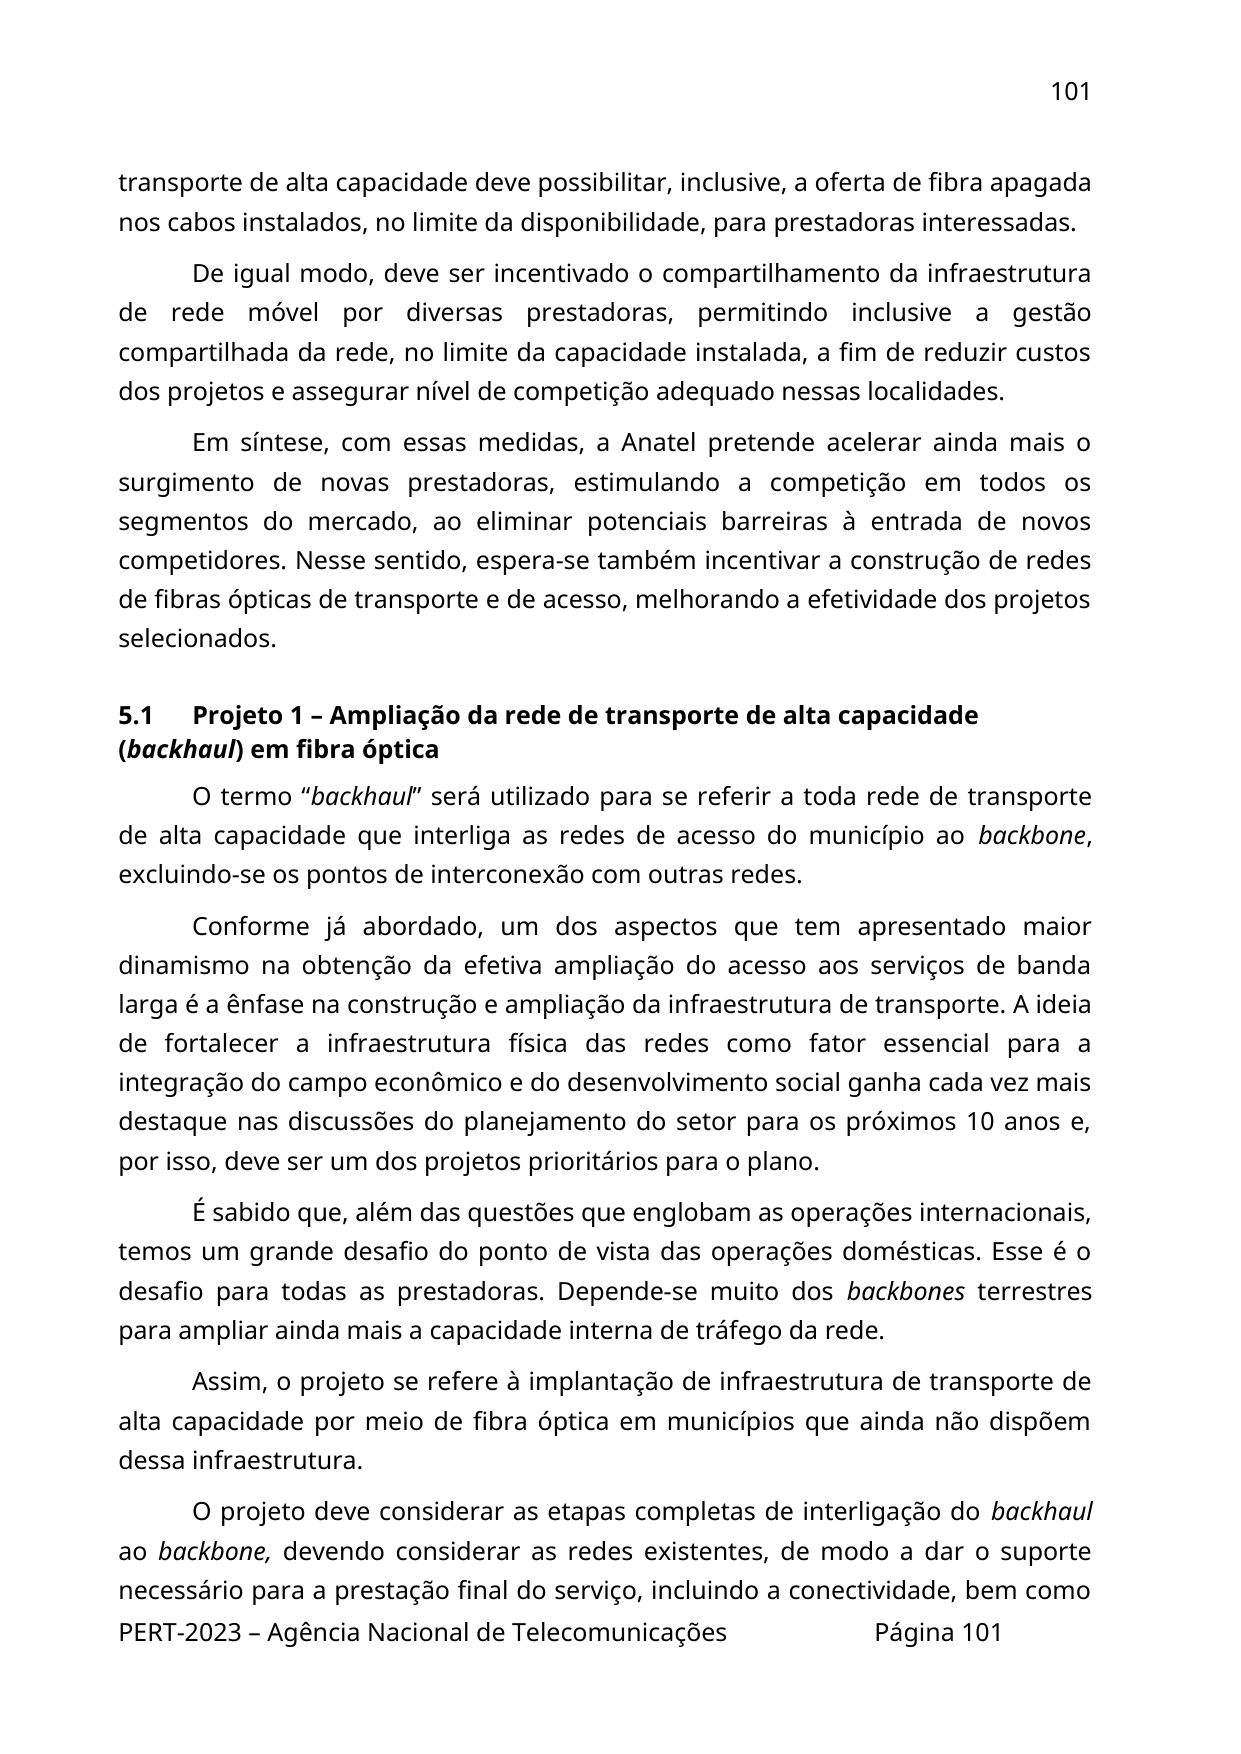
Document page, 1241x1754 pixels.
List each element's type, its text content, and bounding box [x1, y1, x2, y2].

text Assim, o projeto se refere à implantação de infraestrutura de transporte de alta capacidade por meio de fibra óptica em municípios que ainda não dispõem dessa infraestrutura. [118, 1364, 1093, 1476]
text De igual modo, deve ser incentivado o compartilhamento da infraestrutura de rede móvel por diversas prestadoras, permitindo inclusive a gestão compartilhada da rede, no limite da capacidade instalada, a fim de reduzir custos dos projetos e assegurar nível de competição adequado nessas localidades. [118, 256, 1093, 407]
text Em síntese, com essas medidas, a Anatel pretende acelerar ainda mais o surgimento de novas prestadoras, estimulando a competição em todos os segmentos do mercado, ao eliminar potenciais barreiras à entrada de novos competidores. Nesse sentido, espera-se também incentivar a construção de redes de fibras ópticas de transporte e de acesso, melhorando a efetividade dos projetos selecionados. [118, 425, 1093, 655]
text Conforme já abordado, um dos aspectos que tem apresentado maior dinamismo na obtenção da efetiva ampliação do acesso aos serviços de banda larga é a ênfase na construção e ampliação da infraestrutura de transporte. A ideia de fortalecer a infraestrutura física das redes como fator essencial para a integração do campo econômico e do desenvolvimento social ganha cada vez mais destaque nas discussões do planejamento do setor para os próximos 10 anos e, por isso, deve ser um dos projetos prioritários para o plano. [118, 908, 1093, 1177]
text O termo “backhaul” será utilizado para se referir a toda rede de transporte de alta capacidade que interliga as redes de acesso do município ao backbone, excluindo-se os pontos de interconexão com outras redes. [118, 778, 1093, 891]
text O projeto deve considerar as etapas completas de interligação do backhaul ao backbone, devendo considerar as redes existentes, de modo a dar o suporte necessário para a prestação final do serviço, incluindo a conectividade, bem como [118, 1494, 1093, 1606]
subtitle 5.1 Projeto 1 – Ampliação da rede de transporte de alta capacidade (backhaul) em fibra óptica [118, 697, 1093, 766]
text transporte de alta capacidade deve possibilitar, inclusive, a oferta de fibra apagada nos cabos instalados, no limite da disponibilidade, para prestadoras interessadas. [118, 165, 1093, 238]
text É sabido que, além das questões que englobam as operações internacionais, temos um grande desafio do ponto de vista das operações domésticas. Esse é o desafio para todas as prestadoras. Depende-se muito dos backbones terrestres para ampliar ainda mais a capacidade interna de tráfego da rede. [118, 1195, 1093, 1346]
